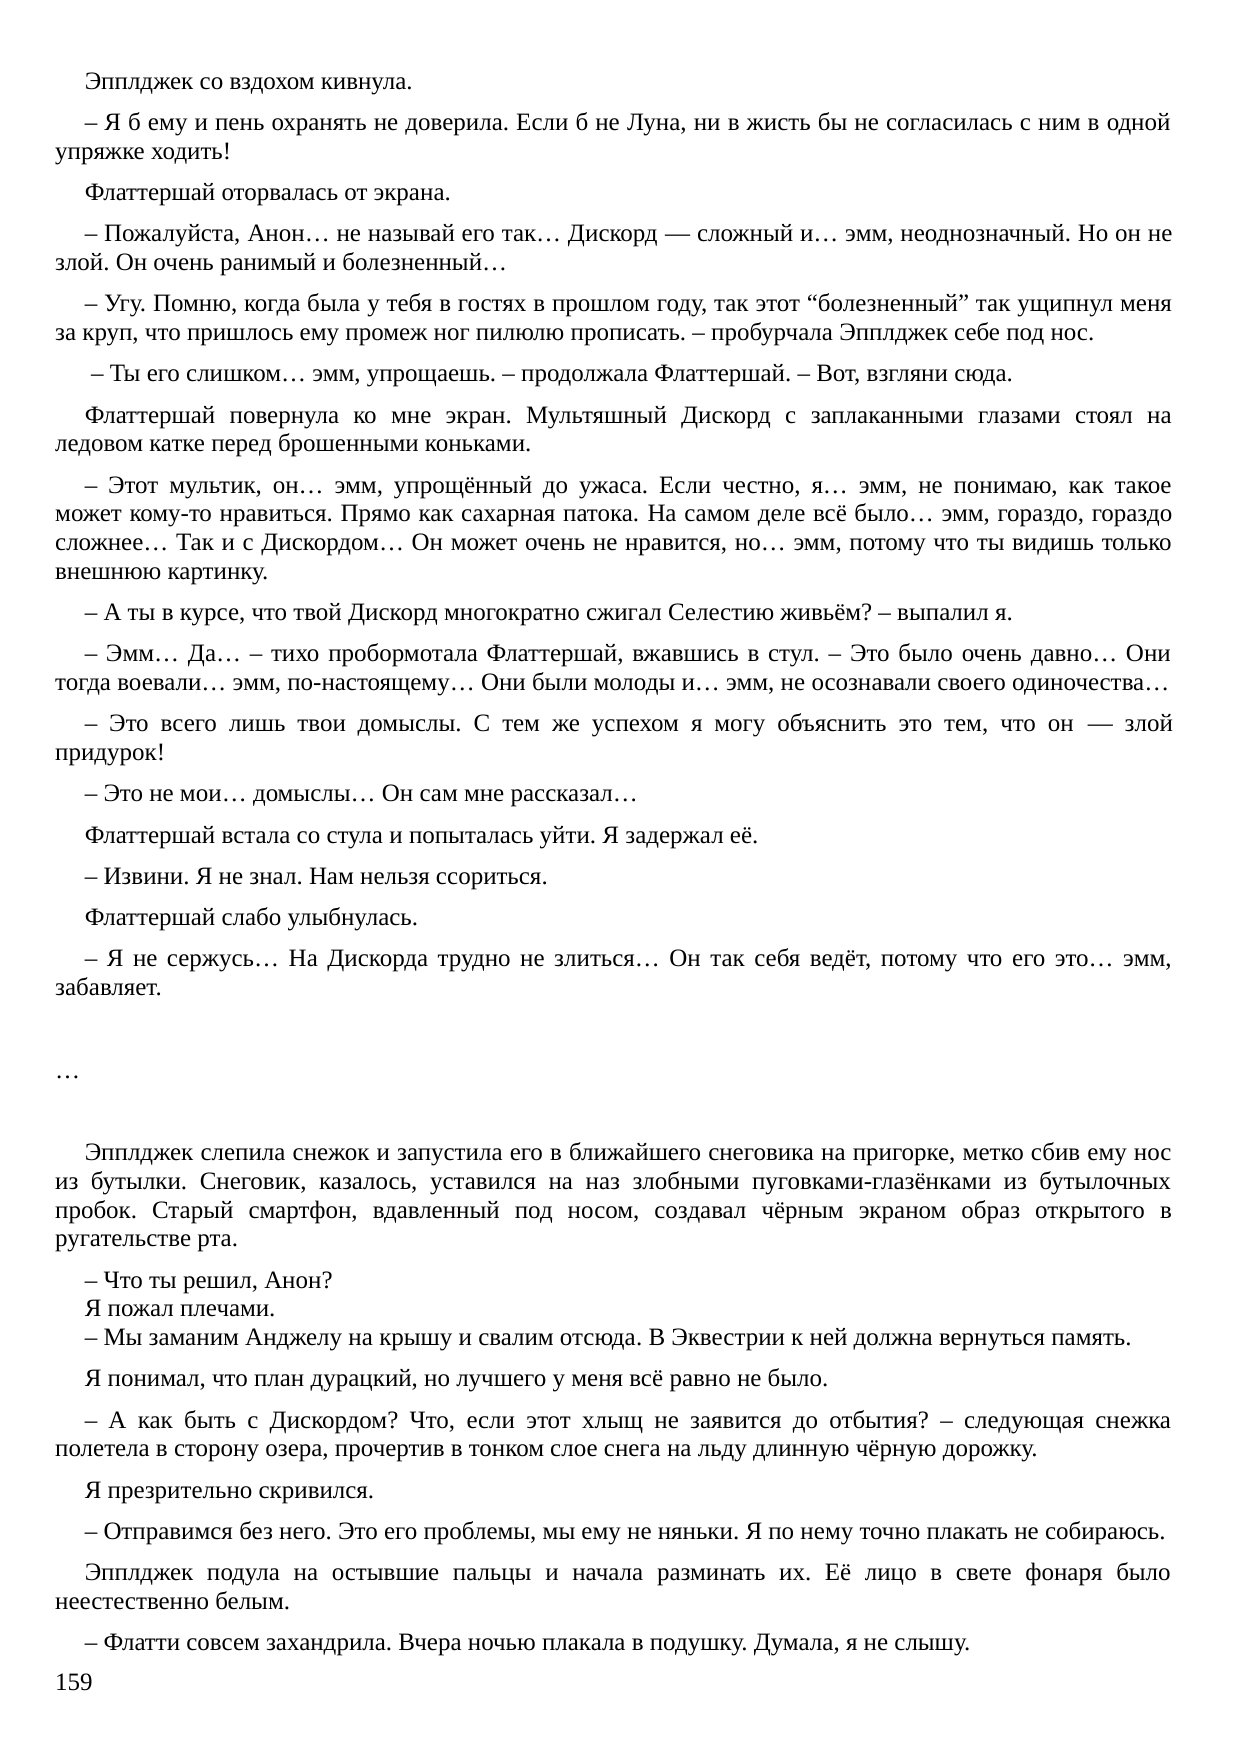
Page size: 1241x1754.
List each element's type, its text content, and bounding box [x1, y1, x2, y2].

text Флаттершай встала со стула и попыталась уйти. Я задержал её. [55, 820, 1173, 848]
text – Это не мои… домыслы… Он сам мне рассказал… [55, 778, 1173, 807]
text Флаттершай повернула ко мне экран. Мультяшный Дискорд с заплаканными глазами стоял на ледовом катке перед брошенными коньками. [55, 400, 1173, 457]
text – Флатти совсем захандрила. Вчера ночью плакала в подушку. Думала, я не слышу. [55, 1627, 1173, 1656]
text – Что ты решил, Анон? [55, 1265, 1173, 1293]
text – А как быть с Дискордом? Что, если этот хлыщ не заявится до отбытия? – следующая снежка полетела в сторону озера, прочертив в тонком слое снега на льду длинную чёрную дорожку. [55, 1405, 1173, 1462]
text – Мы заманим Анджелу на крышу и свалим отсюда. В Эквестрии к ней должна вернуться память. [55, 1322, 1173, 1351]
text Флаттершай слабо улыбнулась. [55, 902, 1173, 931]
text – Это всего лишь твои домыслы. С тем же успехом я могу объяснить это тем, что он — злой придурок! [55, 708, 1173, 766]
text – Этот мультик, он… эмм, упрощённый до ужаса. Если честно, я… эмм, не понимаю, как такое может кому-то нравиться. Прямо как сахарная патока. На самом деле всё было… эмм, гораздо, гораздо сложнее… Так и с Дискордом… Он может очень не нравится, но… эмм, потому что ты видишь только внешнюю картинку. [55, 470, 1173, 585]
text – Эмм… Да… – тихо пробормотала Флаттершай, вжавшись в стул. – Это было очень давно… Они тогда воевали… эмм, по-настоящему… Они были молоды и… эмм, не осознавали своего одиночества… [55, 638, 1173, 696]
text Я понимал, что план дурацкий, но лучшего у меня всё равно не было. [55, 1363, 1173, 1392]
text – Угу. Помню, когда была у тебя в гостях в прошлом году, так этот “болезненный” так ущипнул меня за круп, что пришлось ему промеж ног пилюлю прописать. – пробурчала Эпплджек себе под нос. [55, 288, 1173, 346]
text – А ты в курсе, что твой Дискорд многократно сжигал Селестию живьём? – выпалил я. [55, 597, 1173, 626]
text Эпплджек слепила снежок и запустила его в ближайшего снеговика на пригорке, метко сбив ему нос из бутылки. Снеговик, казалось, уставился на наз злобными пуговками-глазёнками из бутылочных пробок. Старый смартфон, вдавленный под носом, создавал чёрным экраном образ открытого в ругательстве рта. [55, 1137, 1173, 1252]
text – Пожалуйста, Анон… не называй его так… Дискорд — сложный и… эмм, неоднозначный. Но он не злой. Он очень ранимый и болезненный… [55, 218, 1173, 276]
text … [55, 1055, 1173, 1083]
text Эпплджек со вздохом кивнула. [55, 66, 1173, 95]
text Я презрительно скривился. [55, 1475, 1173, 1503]
text – Извини. Я не знал. Нам нельзя ссориться. [55, 861, 1173, 890]
text Я пожал плечами. [55, 1293, 1173, 1322]
text – Отправимся без него. Это его проблемы, мы ему не няньки. Я по нему точно плакать не собираюсь. [55, 1516, 1173, 1545]
text Флаттершай оторвалась от экрана. [55, 177, 1173, 206]
text – Ты его слишком… эмм, упрощаешь. – продолжала Флаттершай. – Вот, взгляни сюда. [55, 358, 1173, 387]
text – Я б ему и пень охранять не доверила. Если б не Луна, ни в жисть бы не согласилась с ним в одной упряжке ходить! [55, 107, 1173, 165]
text Эпплджек подула на остывшие пальцы и начала разминать их. Её лицо в свете фонаря было неестественно белым. [55, 1557, 1173, 1615]
text – Я не сержусь… На Дискорда трудно не злиться… Он так себя ведёт, потому что его это… эмм, забавляет. [55, 943, 1173, 1001]
